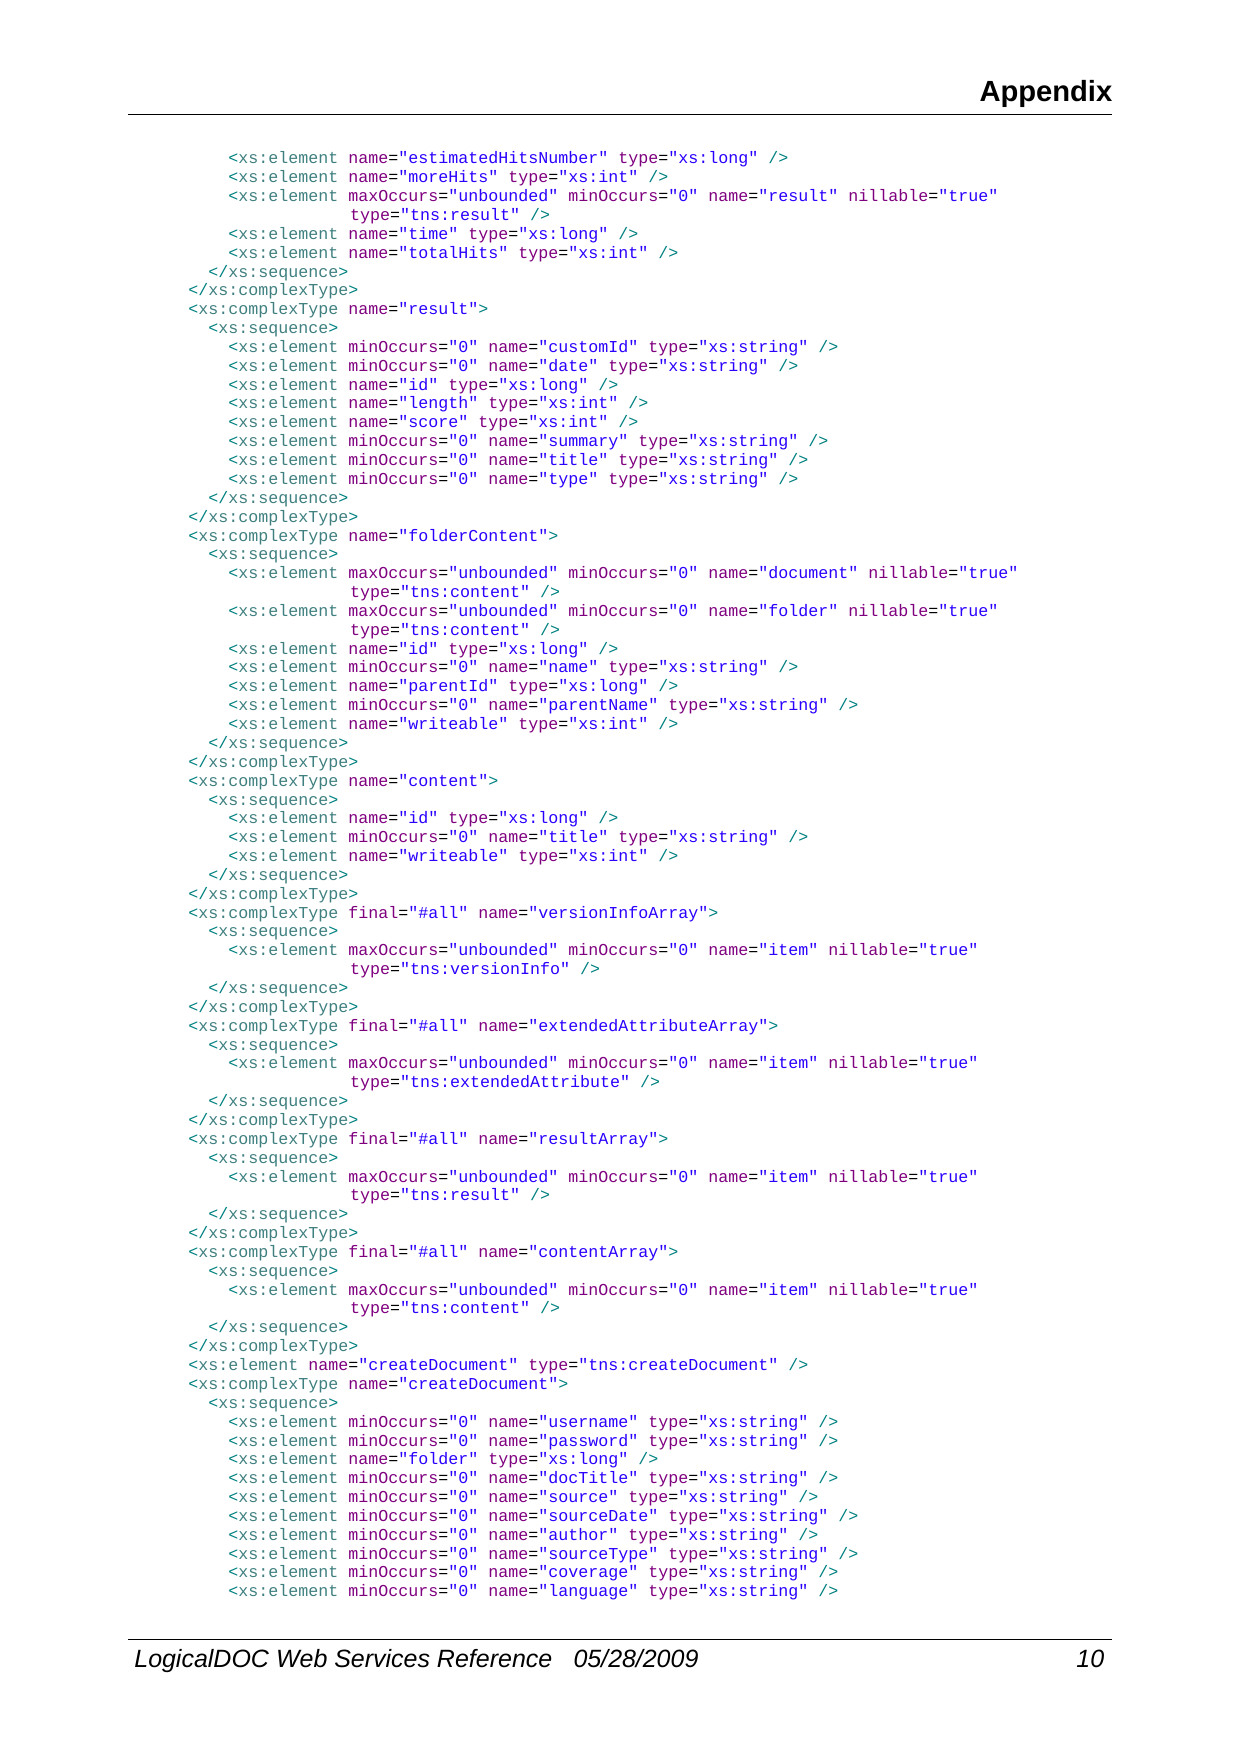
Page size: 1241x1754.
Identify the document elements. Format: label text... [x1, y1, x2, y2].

text <xs:sequence> [128, 320, 1112, 338]
text <xs:element name="createDocument" type="tns:createDocument" /> [128, 1357, 1112, 1376]
text <xs:element name="writeable" type="xs:int" /> [128, 716, 1112, 734]
text <xs:complexType final="#all" name="contentArray"> [128, 1243, 1112, 1262]
text <xs:sequence> [128, 923, 1112, 942]
text <xs:element maxOccurs="unbounded" minOccurs="0" name="item" nillable="true" type="tns:result" /> [128, 1168, 1112, 1206]
text </xs:complexType> [128, 508, 1112, 527]
text </xs:complexType> [128, 885, 1112, 904]
text <xs:sequence> [128, 791, 1112, 810]
text <xs:element maxOccurs="unbounded" minOccurs="0" name="document" nillable="true" type="tns:content" /> [128, 565, 1112, 602]
text </xs:complexType> [128, 998, 1112, 1017]
text </xs:complexType> [128, 1225, 1112, 1243]
text <xs:element minOccurs="0" name="password" type="xs:string" /> [128, 1432, 1112, 1451]
text <xs:complexType final="#all" name="extendedAttributeArray"> [128, 1017, 1112, 1036]
text </xs:complexType> [128, 1112, 1112, 1130]
text </xs:complexType> [128, 282, 1112, 301]
text <xs:element maxOccurs="unbounded" minOccurs="0" name="item" nillable="true" type="tns:content" /> [128, 1281, 1112, 1319]
text <xs:element name="moreHits" type="xs:int" /> [128, 169, 1112, 188]
text <xs:element maxOccurs="unbounded" minOccurs="0" name="folder" nillable="true" type="tns:content" /> [128, 602, 1112, 640]
text <xs:element minOccurs="0" name="summary" type="xs:string" /> [128, 433, 1112, 452]
text <xs:element minOccurs="0" name="title" type="xs:string" /> [128, 829, 1112, 848]
text <xs:element minOccurs="0" name="sourceType" type="xs:string" /> [128, 1545, 1112, 1564]
text <xs:element name="writeable" type="xs:int" /> [128, 848, 1112, 866]
text <xs:element name="parentId" type="xs:long" /> [128, 678, 1112, 697]
text <xs:sequence> [128, 1149, 1112, 1168]
text <xs:complexType name="content"> [128, 772, 1112, 791]
text <xs:element name="folder" type="xs:long" /> [128, 1451, 1112, 1470]
text <xs:sequence> [128, 1394, 1112, 1413]
text <xs:complexType name="folderContent"> [128, 527, 1112, 546]
text </xs:sequence> [128, 1093, 1112, 1112]
text <xs:element minOccurs="0" name="source" type="xs:string" /> [128, 1489, 1112, 1507]
text </xs:sequence> [128, 734, 1112, 753]
text <xs:sequence> [128, 1262, 1112, 1281]
text <xs:element minOccurs="0" name="name" type="xs:string" /> [128, 659, 1112, 678]
text </xs:sequence> [128, 263, 1112, 282]
text <xs:complexType final="#all" name="versionInfoArray"> [128, 904, 1112, 923]
text <xs:element name="time" type="xs:long" /> [128, 225, 1112, 244]
text <xs:element minOccurs="0" name="language" type="xs:string" /> [128, 1583, 1112, 1602]
text <xs:sequence> [128, 1036, 1112, 1055]
text <xs:element minOccurs="0" name="title" type="xs:string" /> [128, 452, 1112, 471]
text <xs:element minOccurs="0" name="sourceDate" type="xs:string" /> [128, 1507, 1112, 1526]
text <xs:complexType name="createDocument"> [128, 1376, 1112, 1394]
text <xs:element minOccurs="0" name="customId" type="xs:string" /> [128, 338, 1112, 357]
text <xs:sequence> [128, 546, 1112, 565]
text <xs:element minOccurs="0" name="coverage" type="xs:string" /> [128, 1564, 1112, 1583]
text <xs:element maxOccurs="unbounded" minOccurs="0" name="item" nillable="true" type="tns:versionInfo" /> [128, 942, 1112, 979]
text <xs:element minOccurs="0" name="type" type="xs:string" /> [128, 471, 1112, 489]
text </xs:sequence> [128, 489, 1112, 508]
text <xs:element name="id" type="xs:long" /> [128, 640, 1112, 659]
text <xs:element minOccurs="0" name="author" type="xs:string" /> [128, 1526, 1112, 1545]
text </xs:sequence> [128, 1206, 1112, 1225]
text </xs:complexType> [128, 1338, 1112, 1357]
text <xs:element name="totalHits" type="xs:int" /> [128, 244, 1112, 263]
text <xs:element name="id" type="xs:long" /> [128, 810, 1112, 829]
text <xs:complexType name="result"> [128, 301, 1112, 320]
text </xs:sequence> [128, 979, 1112, 998]
text </xs:complexType> [128, 753, 1112, 772]
text </xs:sequence> [128, 1319, 1112, 1338]
text <xs:complexType final="#all" name="resultArray"> [128, 1130, 1112, 1149]
text <xs:element name="length" type="xs:int" /> [128, 395, 1112, 414]
text <xs:element name="score" type="xs:int" /> [128, 414, 1112, 433]
text <xs:element name="estimatedHitsNumber" type="xs:long" /> [128, 150, 1112, 169]
text <xs:element minOccurs="0" name="parentName" type="xs:string" /> [128, 697, 1112, 716]
text <xs:element maxOccurs="unbounded" minOccurs="0" name="item" nillable="true" type="tns:extendedAttribute" /> [128, 1055, 1112, 1093]
text <xs:element name="id" type="xs:long" /> [128, 376, 1112, 395]
text <xs:element minOccurs="0" name="docTitle" type="xs:string" /> [128, 1470, 1112, 1489]
text </xs:sequence> [128, 866, 1112, 885]
text <xs:element minOccurs="0" name="username" type="xs:string" /> [128, 1413, 1112, 1432]
text <xs:element maxOccurs="unbounded" minOccurs="0" name="result" nillable="true" type="tns:result" /> [128, 188, 1112, 225]
text <xs:element minOccurs="0" name="date" type="xs:string" /> [128, 357, 1112, 376]
